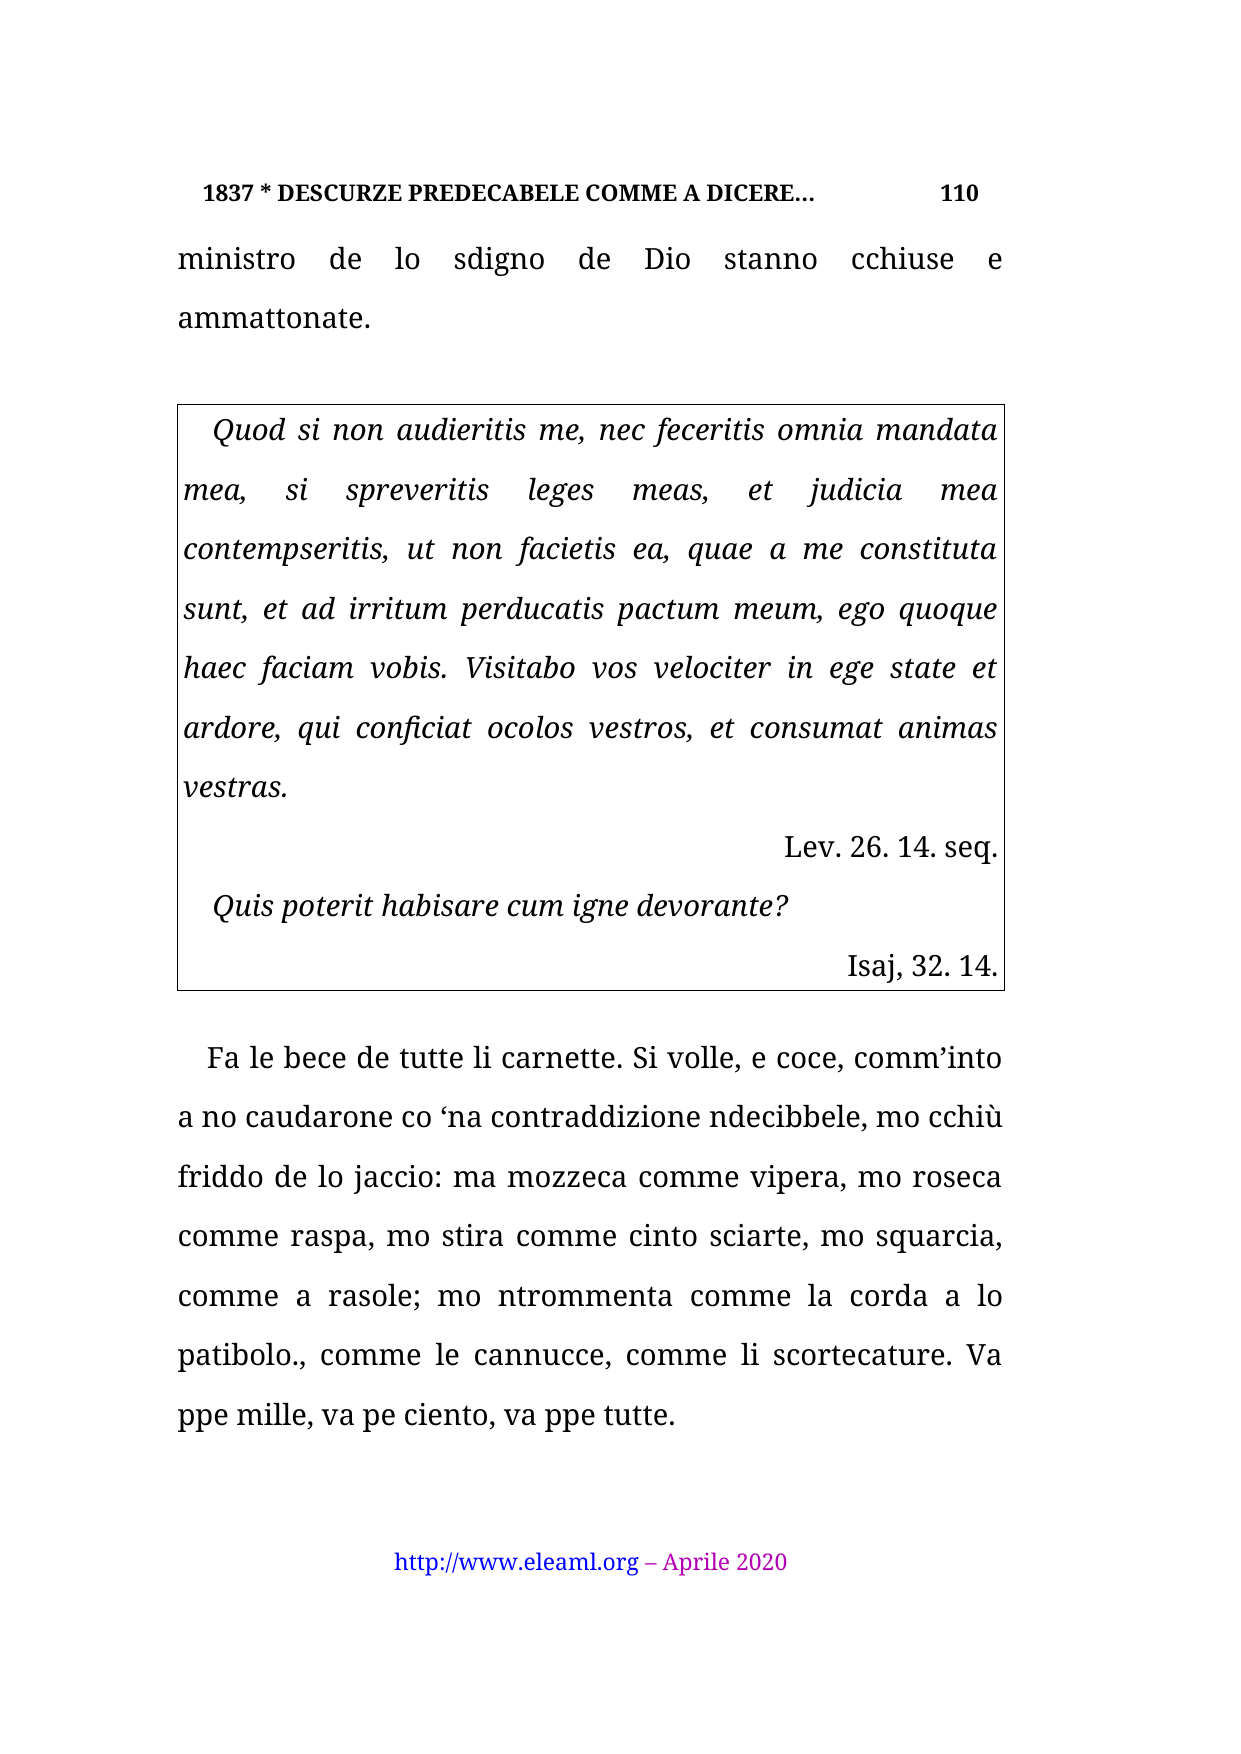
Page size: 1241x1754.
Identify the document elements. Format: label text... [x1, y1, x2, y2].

text Fa le bece de tutte li carnette. Si volle, e coce, comm’into a no caudarone co ‘na contraddizione ndecibbele, mo cchiù friddo de lo jaccio: ma mozzeca comme vipera, mo roseca comme raspa, mo stira comme cinto sciarte, mo squarcia, comme a rasole; mo ntrommenta comme la corda a lo patibolo., comme le cannucce, comme li scortecature. Va ppe mille, va pe ciento, va ppe tutte. [177, 1037, 1004, 1434]
table_header Quod si non audieritis me, nec feceritis omnia mandata mea, si spreveritis leges meas, et judicia mea contempseritis, ut non facietis ea, quae a me constituta sunt, et ad irritum perducatis pactum meum, ego quoque haec faciam vobis. Visitabo vos velociter in ege state et ardore, qui conficiat ocolos vestros, et consumat animas vestras. Lev. 26. 14. seq. Quis poterit habisare cum igne devorante? Isaj, 32. 14. [178, 405, 1004, 990]
text ministro de lo sdigno de Dio stanno cchiuse e ammattonate. [177, 238, 1004, 337]
